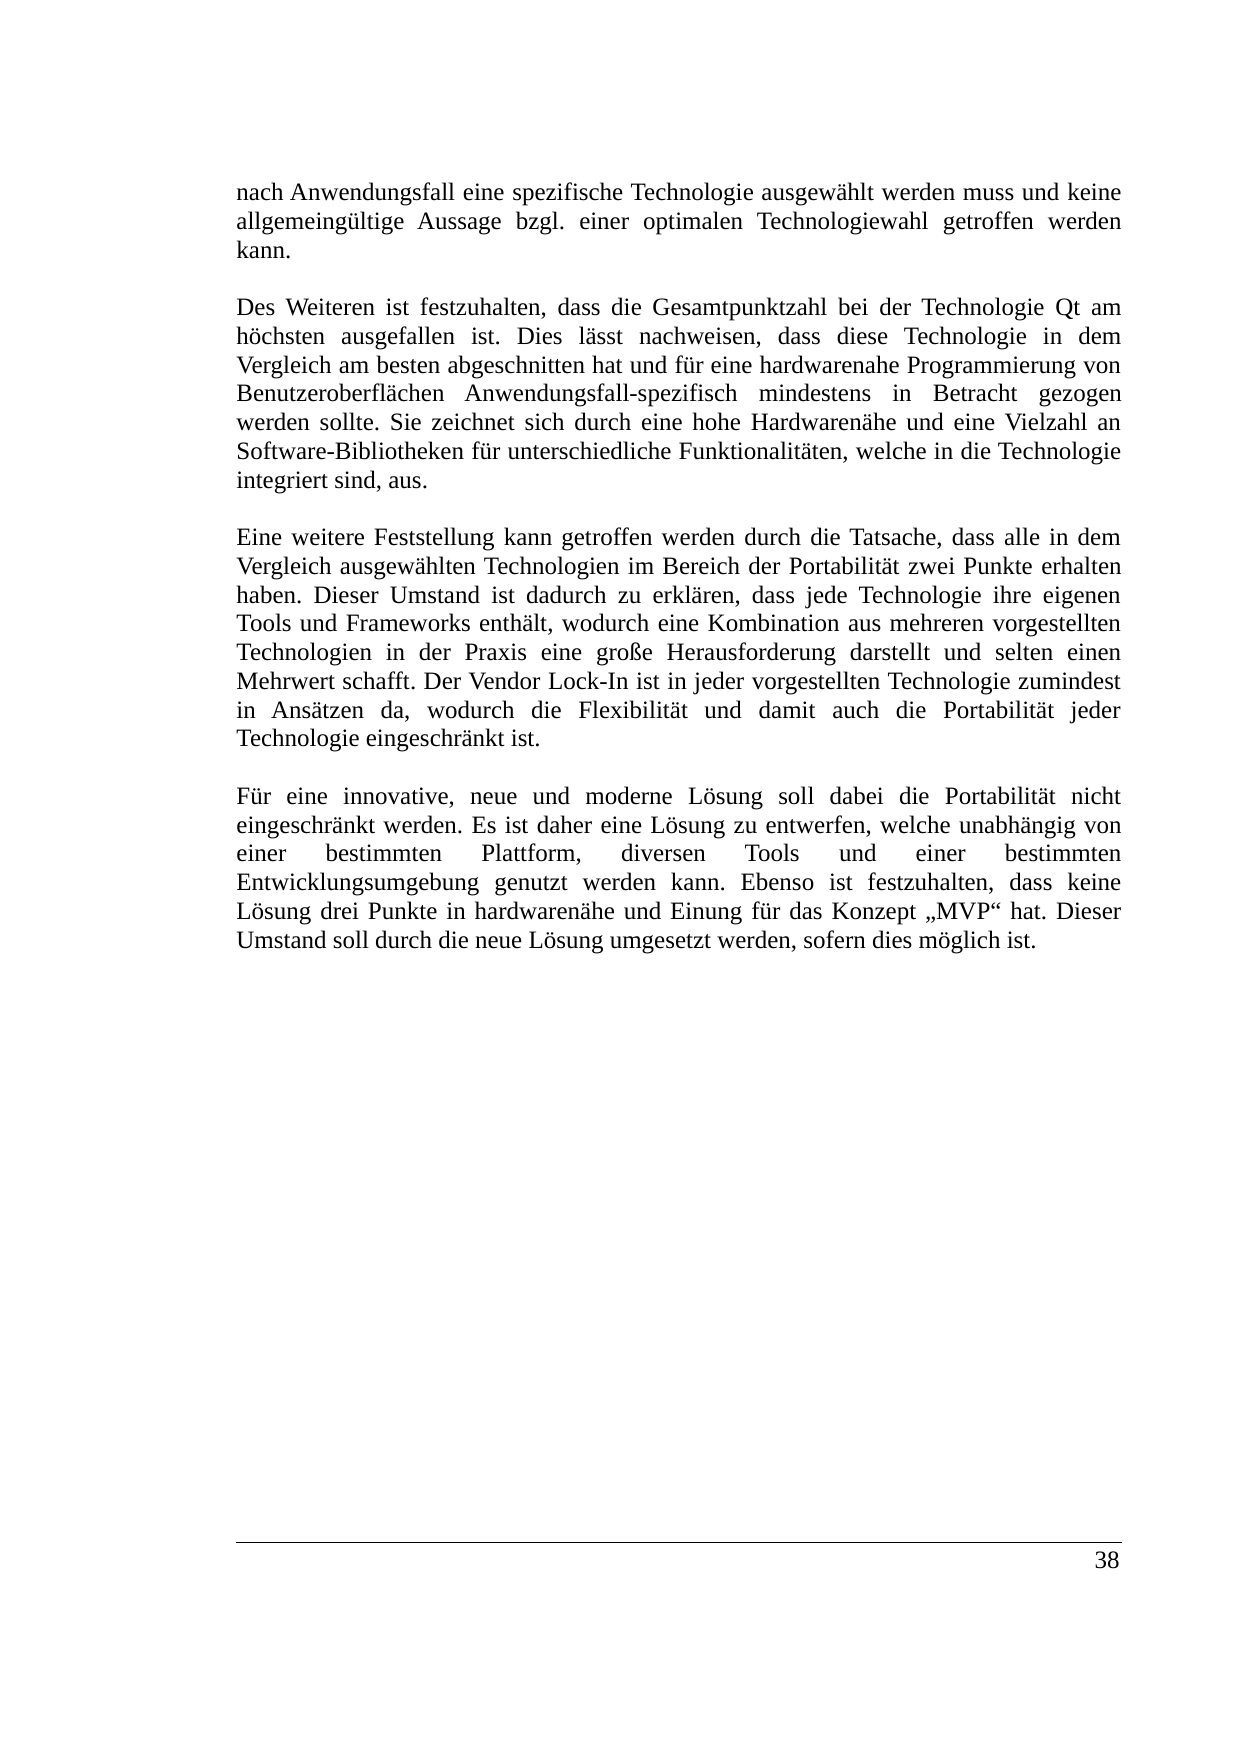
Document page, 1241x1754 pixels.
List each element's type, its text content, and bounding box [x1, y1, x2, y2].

text nach Anwendungsfall eine spezifische Technologie ausgewählt werden muss und keine allgemeingültige Aussage bzgl. einer optimalen Technologiewahl getroffen werden kann. [236, 177, 1122, 263]
text Des Weiteren ist festzuhalten, dass die Gesamtpunktzahl bei der Technologie Qt am höchsten ausgefallen ist. Dies lässt nachweisen, dass diese Technologie in dem Vergleich am besten abgeschnitten hat und für eine hardwarenahe Programmierung von Benutzeroberflächen Anwendungsfall-spezifisch mindestens in Betracht gezogen werden sollte. Sie zeichnet sich durch eine hohe Hardwarenähe und eine Vielzahl an Software-Bibliotheken für unterschiedliche Funktionalitäten, welche in die Technologie integriert sind, aus. [236, 292, 1122, 493]
text Für eine innovative, neue und moderne Lösung soll dabei die Portabilität nicht eingeschränkt werden. Es ist daher eine Lösung zu entwerfen, welche unabhängig von einer bestimmten Plattform, diversen Tools und einer bestimmten Entwicklungsumgebung genutzt werden kann. Ebenso ist festzuhalten, dass keine Lösung drei Punkte in hardwarenähe und Einung für das Konzept „MVP“ hat. Dieser Umstand soll durch die neue Lösung umgesetzt werden, sofern dies möglich ist. [236, 781, 1122, 953]
text Eine weitere Feststellung kann getroffen werden durch die Tatsache, dass alle in dem Vergleich ausgewählten Technologien im Bereich der Portabilität zwei Punkte erhalten haben. Dieser Umstand ist dadurch zu erklären, dass jede Technologie ihre eigenen Tools und Frameworks enthält, wodurch eine Kombination aus mehreren vorgestellten Technologien in der Praxis eine große Herausforderung darstellt und selten einen Mehrwert schafft. Der Vendor Lock-In ist in jeder vorgestellten Technologie zumindest in Ansätzen da, wodurch die Flexibilität und damit auch die Portabilität jeder Technologie eingeschränkt ist. [236, 522, 1122, 752]
